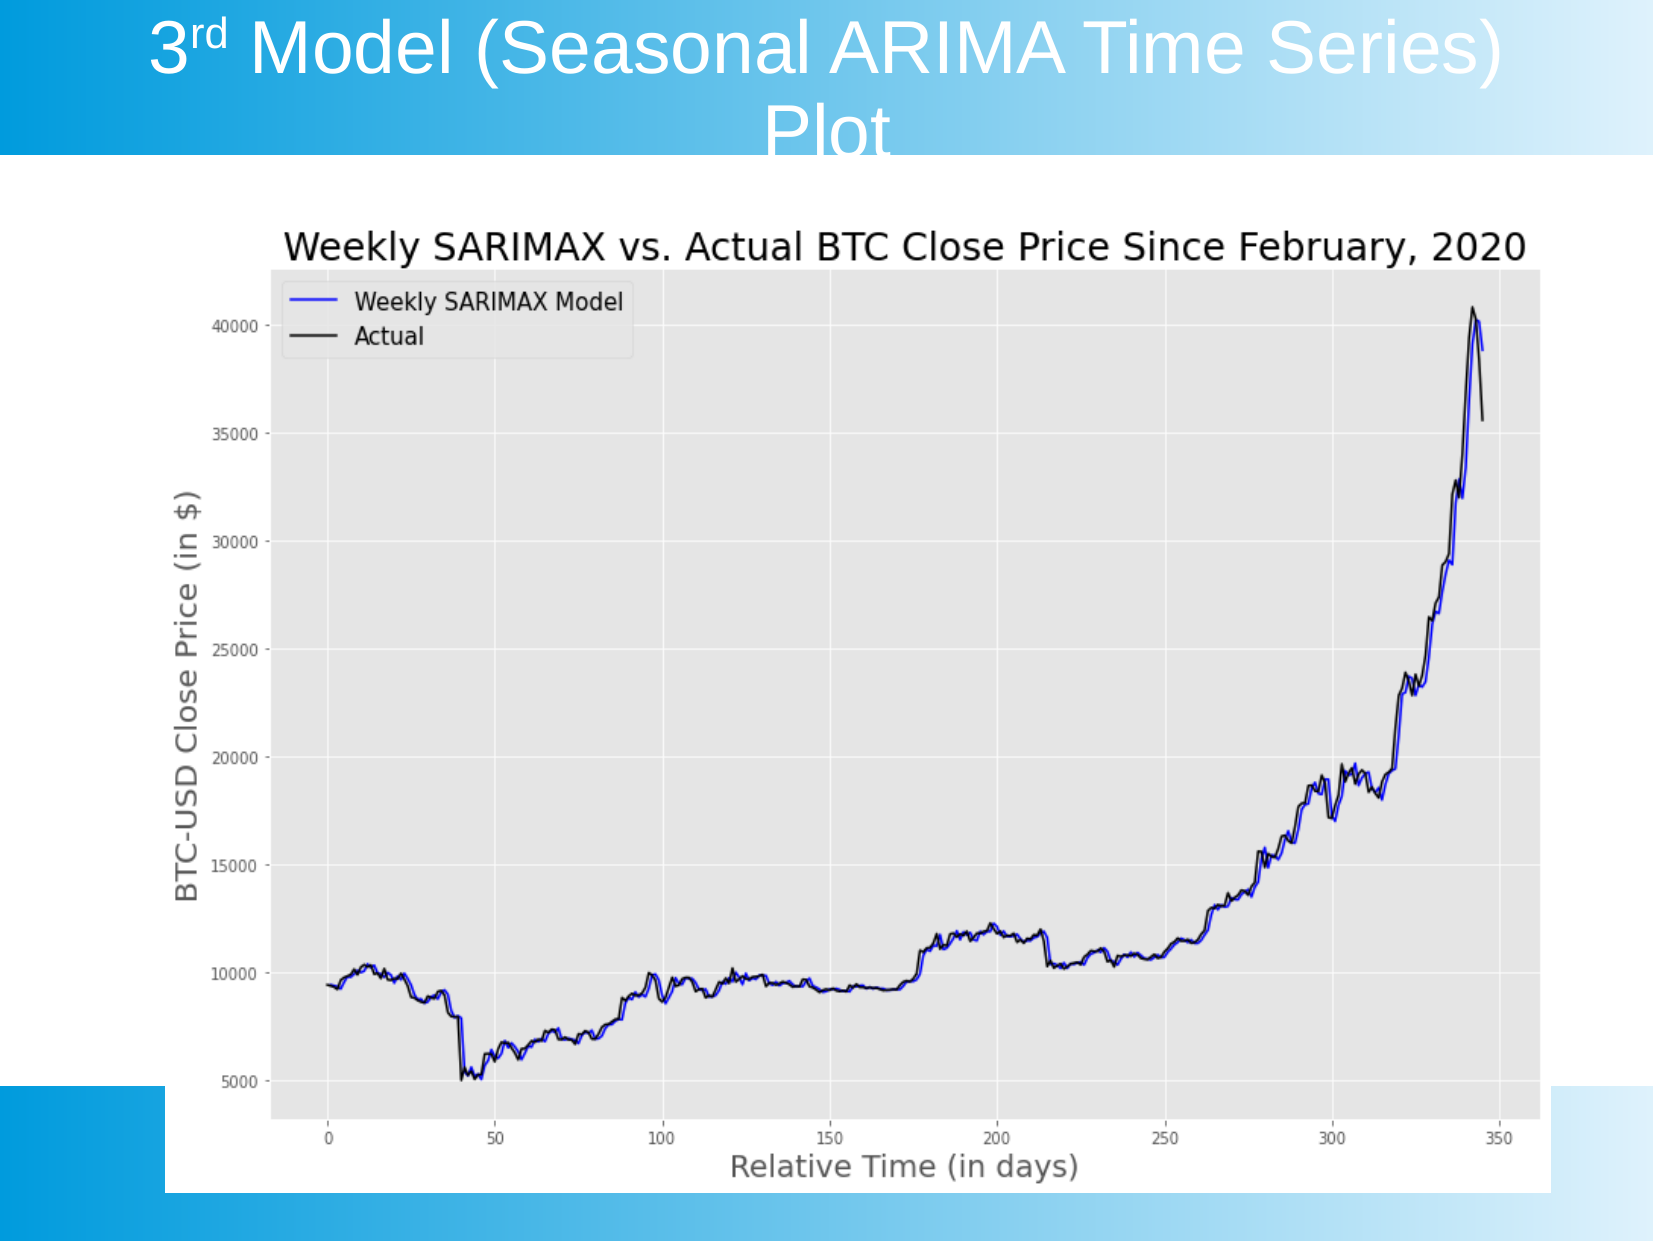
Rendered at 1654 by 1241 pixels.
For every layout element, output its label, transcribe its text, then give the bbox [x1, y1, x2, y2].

picture [165, 220, 1551, 1193]
title 3rd Model (Seasonal ARIMA Time Series) Plot [82, 0, 1571, 184]
